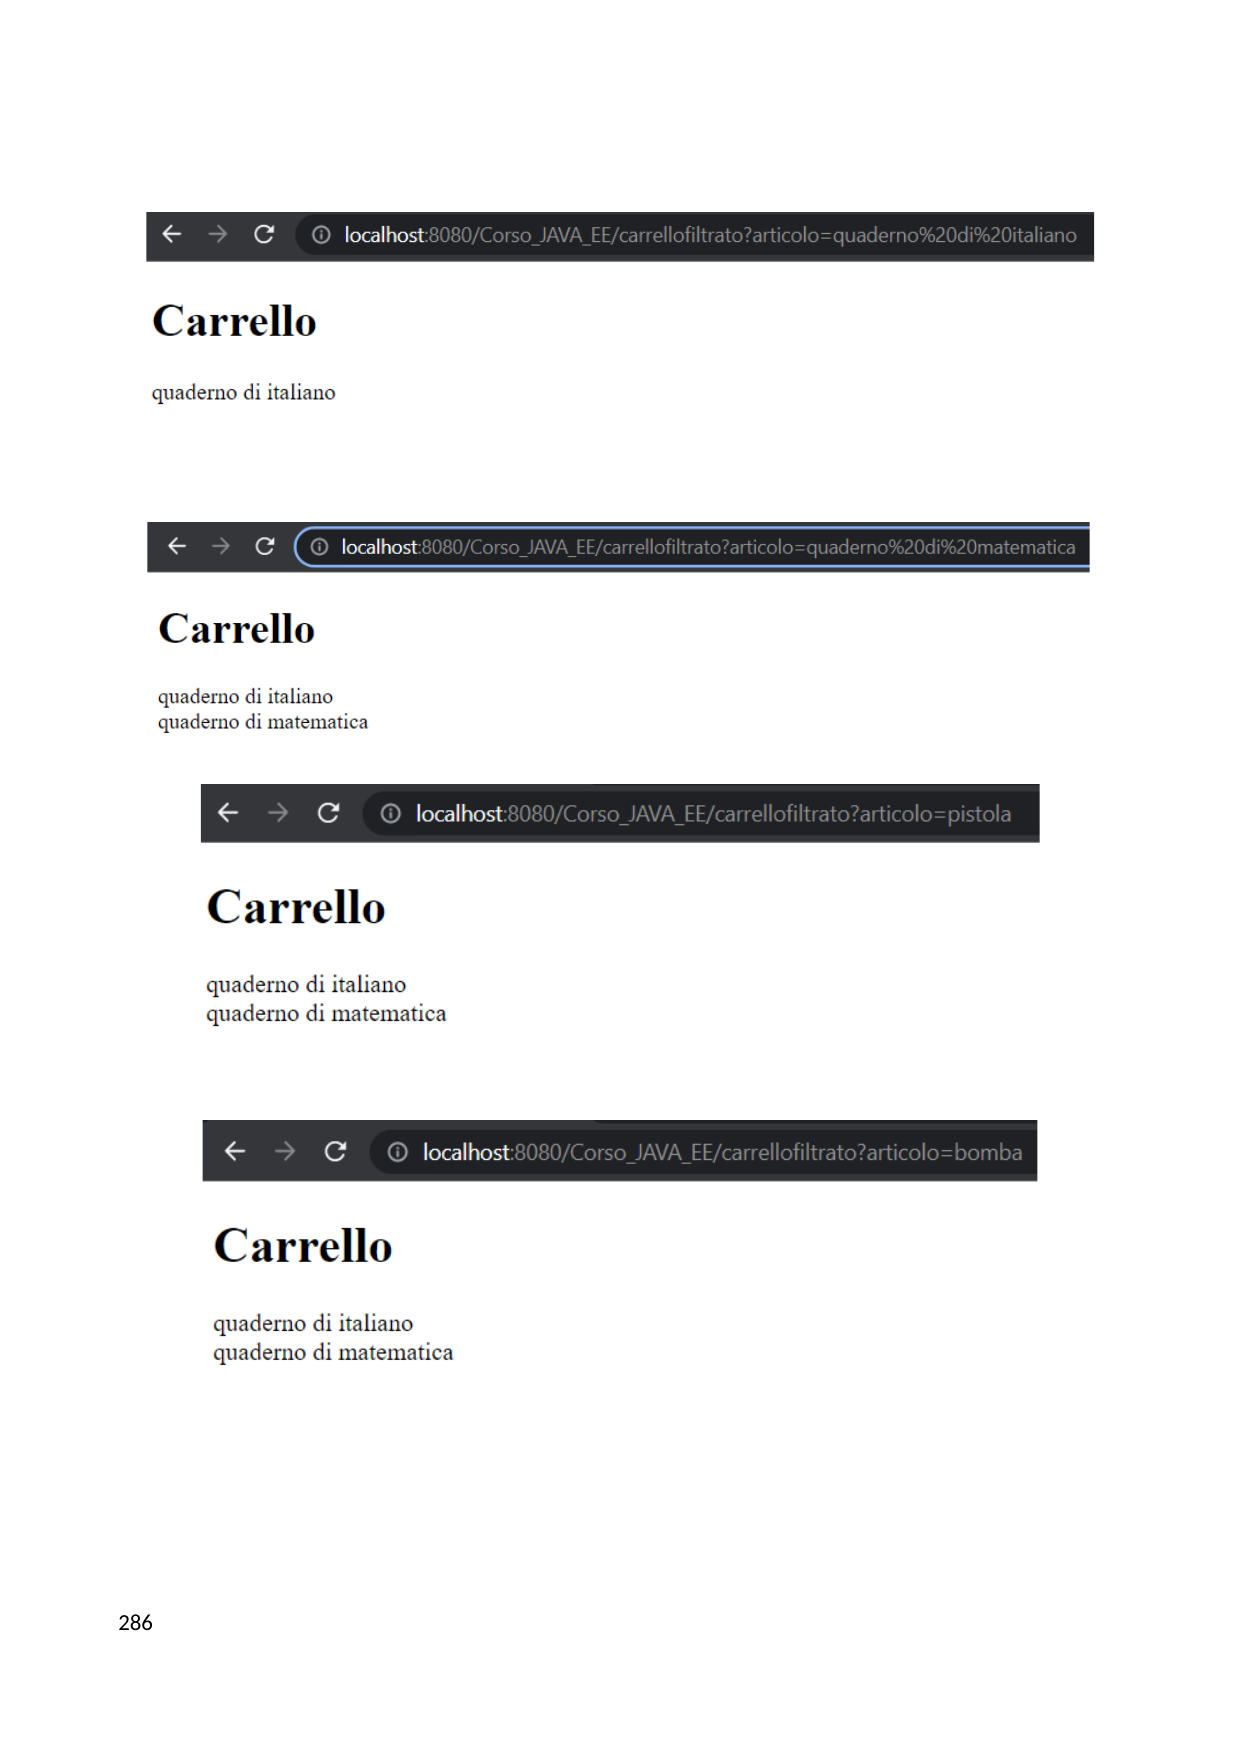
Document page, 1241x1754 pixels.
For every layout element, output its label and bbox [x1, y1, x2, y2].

picture [147, 522, 1090, 778]
picture [146, 212, 1095, 477]
picture [202, 1120, 1038, 1399]
picture [200, 784, 1040, 1050]
